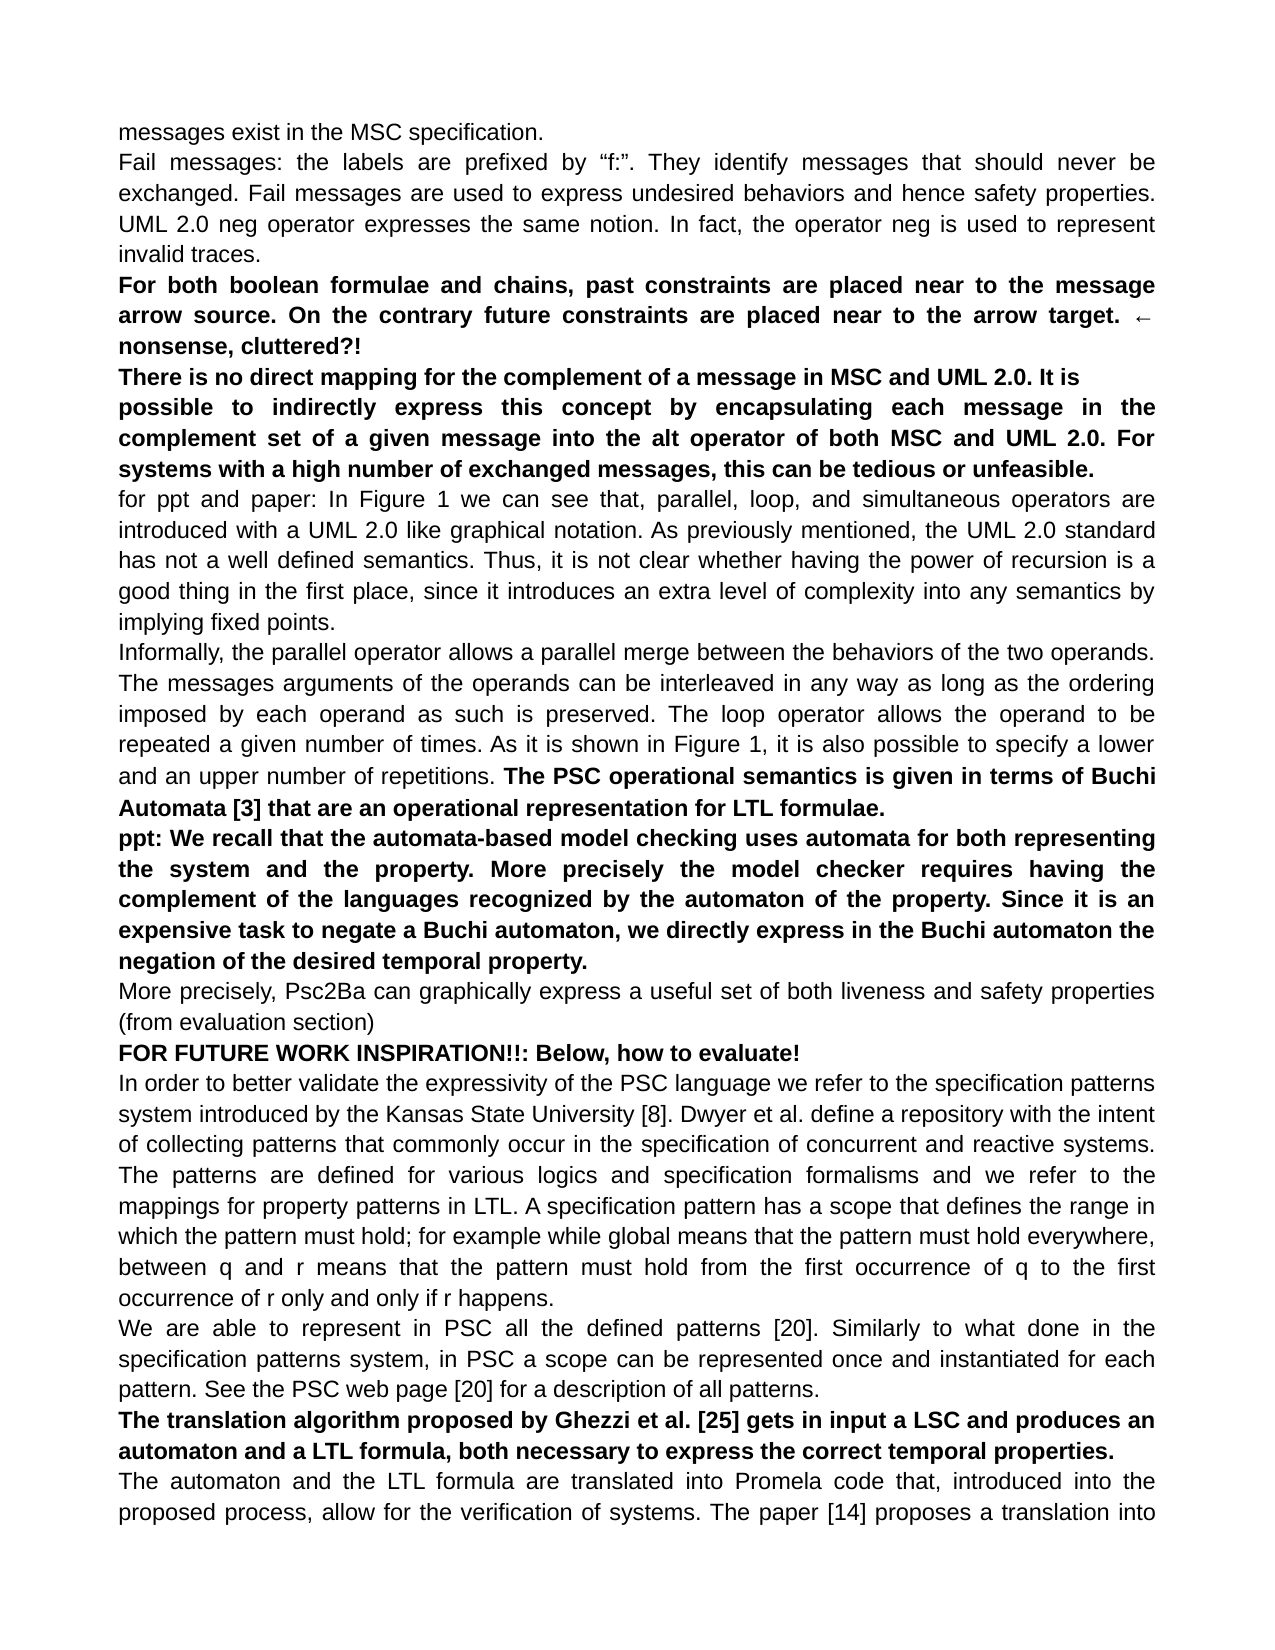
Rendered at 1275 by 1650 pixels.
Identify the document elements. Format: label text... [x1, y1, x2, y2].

text ppt: We recall that the automata-based model checking uses automata for both representing the system and the property. More precisely the model checker requires having the complement of the languages recognized by the automaton of the property. Since it is an expensive task to negate a Buchi automaton, we directly express in the Buchi automaton the negation of the desired temporal property. [118, 824, 1157, 974]
text In order to better validate the expressivity of the PSC language we refer to the specification patterns system introduced by the Kansas State University [8]. Dwyer et al. define a repository with the intent of collecting patterns that commonly occur in the specification of concurrent and reactive systems. The patterns are defined for various logics and specification formalisms and we refer to the mappings for property patterns in LTL. A specification pattern has a scope that defines the range in which the pattern must hold; for example while global means that the pattern must hold everywhere, between q and r means that the pattern must hold from the first occurrence of q to the first occurrence of r only and only if r happens. [118, 1069, 1157, 1311]
text More precisely, Psc2Ba can graphically express a useful set of both liveness and safety properties (from evaluation section) [118, 978, 1157, 1035]
text Fail messages: the labels are prefixed by “f:”. They identify messages that should never be exchanged. Fail messages are used to express undesired behaviors and hence safety properties. UML 2.0 neg operator expresses the same notion. In fact, the operator neg is used to represent invalid traces. [118, 149, 1157, 267]
text FOR FUTURE WORK INSPIRATION!!: Below, how to evaluate! [118, 1039, 1157, 1066]
text The translation algorithm proposed by Ghezzi et al. [25] gets in input a LSC and produces an automaton and a LTL formula, both necessary to express the correct temporal properties. [118, 1406, 1157, 1464]
text For both boolean formulae and chains, past constraints are placed near to the message arrow source. On the contrary future constraints are placed near to the arrow target. ← nonsense, cluttered?! [118, 271, 1157, 359]
text for ppt and paper: In Figure 1 we can see that, parallel, loop, and simultaneous operators are introduced with a UML 2.0 like graphical notation. As previously mentioned, the UML 2.0 standard has not a well defined semantics. Thus, it is not clear whether having the power of recursion is a good thing in the first place, since it introduces an extra level of complexity into any semantics by implying fixed points. [118, 486, 1157, 635]
text possible to indirectly express this concept by encapsulating each message in the complement set of a given message into the alt operator of both MSC and UML 2.0. For systems with a high number of exchanged messages, this can be tedious or unfeasible. [118, 394, 1157, 482]
text messages exist in the MSC specification. [118, 118, 1157, 145]
text There is no direct mapping for the complement of a message in MSC and UML 2.0. It is [118, 363, 1157, 390]
text Informally, the parallel operator allows a parallel merge between the behaviors of the two operands. The messages arguments of the operands can be interleaved in any way as long as the ordering imposed by each operand as such is preserved. The loop operator allows the operand to be repeated a given number of times. As it is shown in Figure 1, it is also possible to specify a lower and an upper number of repetitions. The PSC operational semantics is given in terms of Buchi Automata [3] that are an operational representation for LTL formulae. [118, 639, 1157, 821]
text We are able to represent in PSC all the defined patterns [20]. Similarly to what done in the specification patterns system, in PSC a scope can be represented once and instantiated for each pattern. See the PSC web page [20] for a description of all patterns. [118, 1314, 1157, 1403]
text The automaton and the LTL formula are translated into Promela code that, introduced into the proposed process, allow for the verification of systems. The paper [14] proposes a translation into [118, 1468, 1157, 1525]
